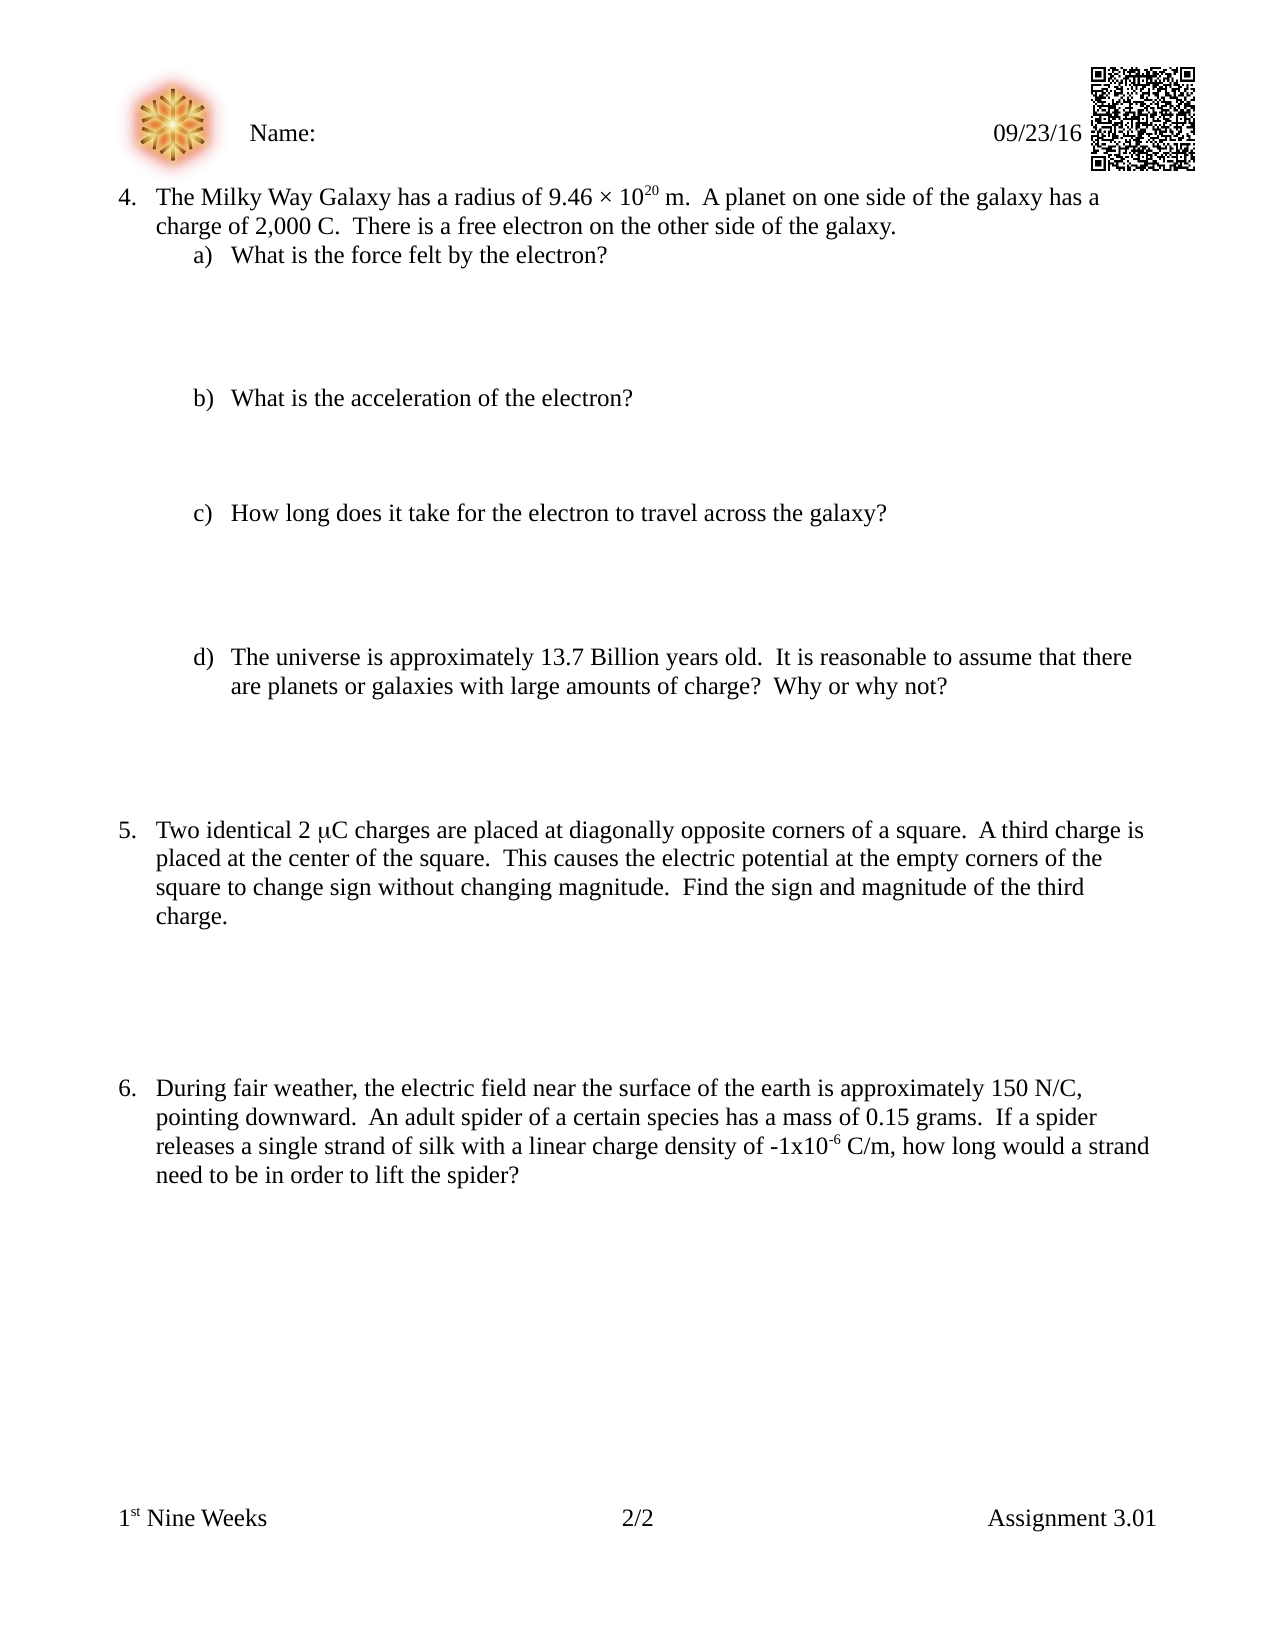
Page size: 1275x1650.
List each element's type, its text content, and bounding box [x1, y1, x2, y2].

list Two identical 2 mC charges are placed at diagonally opposite corners of a square. A third charge is placed at the center of the square. This causes the electric potential at the empty corners of the square to change sign without changing magnitude. Find the sign and magnitude of the third charge. [118, 815, 1157, 930]
list How long does it take for the electron to travel across the galaxy? [193, 498, 1157, 527]
list The Milky Way Galaxy has a radius of 9.46 × 1020 m. A planet on one side of the galaxy has a charge of 2,000 C. There is a free electron on the other side of the galaxy. [118, 176, 1157, 240]
list What is the acceleration of the electron? [193, 383, 1157, 412]
list The universe is approximately 13.7 Billion years old. It is reasonable to assume that there are planets or galaxies with large amounts of charge? Why or why not? [193, 642, 1157, 700]
picture [116, 66, 229, 183]
list During fair weather, the electric field near the surface of the earth is approximately 150 N/C, pointing downward. An adult spider of a certain species has a mass of 0.15 grams. If a spider releases a single strand of silk with a linear charge density of -1x10-6 C/m, how long would a strand need to be in order to lift the spider? [118, 1073, 1157, 1188]
list What is the force felt by the electron? [193, 240, 1157, 268]
picture [1082, 58, 1203, 179]
